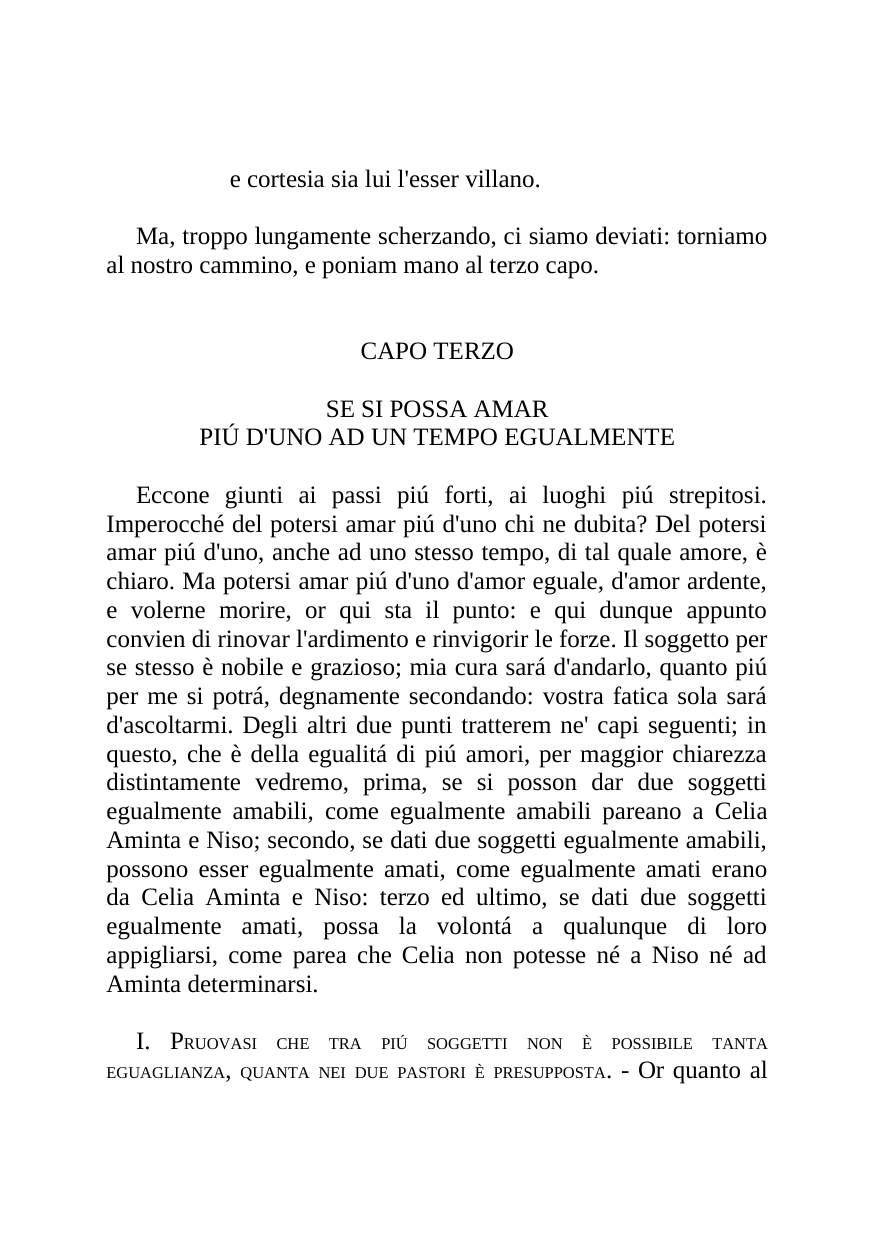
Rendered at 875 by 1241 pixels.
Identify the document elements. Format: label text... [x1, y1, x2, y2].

text PIÚ D'UNO AD UN TEMPO EGUALMENTE [106, 422, 768, 451]
text I. Pruovasi che tra piú soggetti non è possibile tanta eguaglianza, quanta nei due pastori è presupposta. - Or quanto al [106, 1026, 768, 1084]
text e cortesia sia lui l'esser villano. [200, 164, 768, 192]
text Ma, troppo lungamente scherzando, ci siamo deviati: torniamo al nostro cammino, e poniam mano al terzo capo. [106, 221, 768, 279]
text SE SI POSSA AMAR [106, 394, 768, 422]
text CAPO TERZO [106, 336, 768, 365]
text Eccone giunti ai passi piú forti, ai luoghi piú strepitosi. Imperocché del potersi amar piú d'uno chi ne dubita? Del potersi amar piú d'uno, anche ad uno stesso tempo, di tal quale amore, è chiaro. Ma potersi amar piú d'uno d'amor eguale, d'amor ardente, e volerne morire, or qui sta il punto: e qui dunque appunto convien di rinovar l'ardimento e rinvigorir le forze. Il soggetto per se stesso è nobile e grazioso; mia cura sará d'andarlo, quanto piú per me si potrá, degnamente secondando: vostra fatica sola sará d'ascoltarmi. Degli altri due punti tratterem ne' capi seguenti; in questo, che è della egualitá di piú amori, per maggior chiarezza distintamente vedremo, prima, se si posson dar due soggetti egualmente amabili, come egualmente amabili pareano a Celia Aminta e Niso; secondo, se dati due soggetti egualmente amabili, possono esser egualmente amati, come egualmente amati erano da Celia Aminta e Niso: terzo ed ultimo, se dati due soggetti egualmente amati, possa la volontá a qualunque di loro appigliarsi, come parea che Celia non potesse né a Niso né ad Aminta determinarsi. [106, 480, 768, 997]
